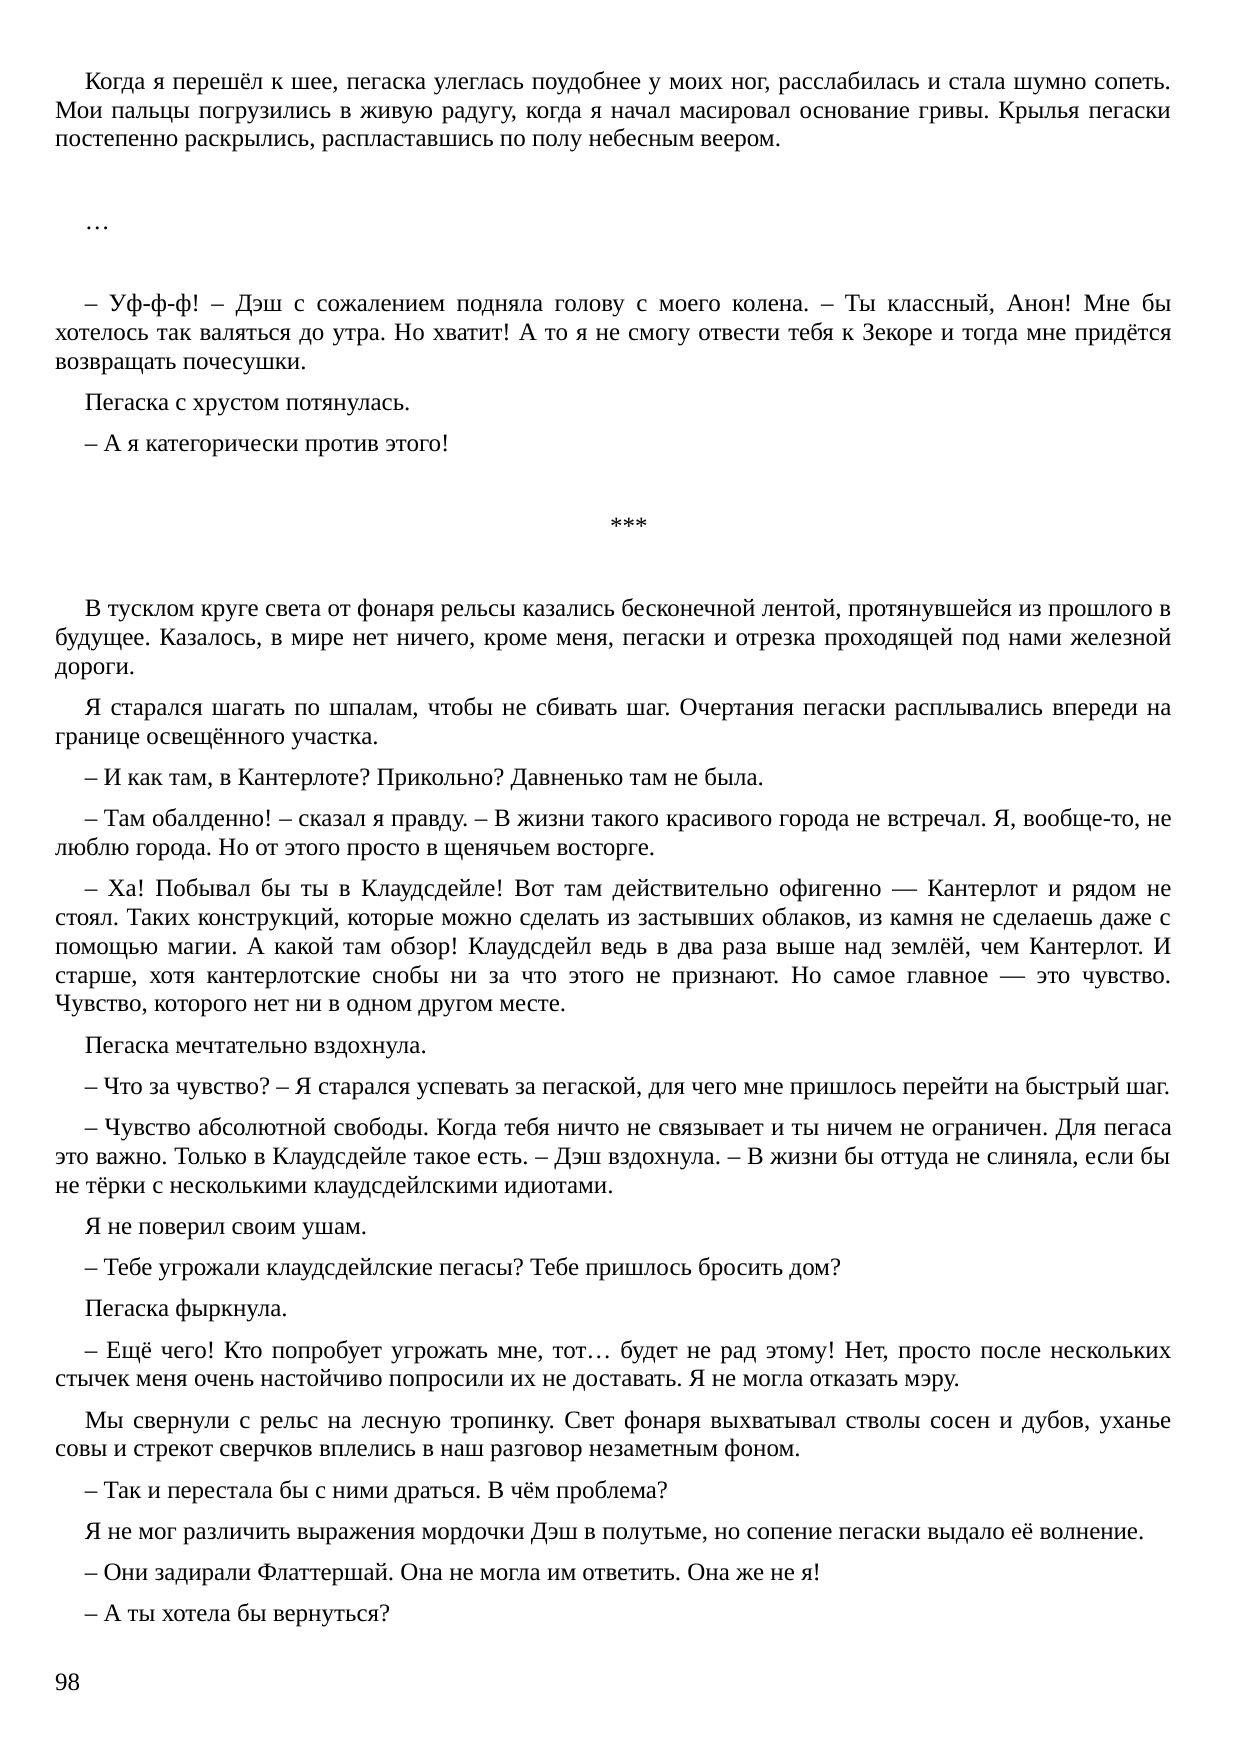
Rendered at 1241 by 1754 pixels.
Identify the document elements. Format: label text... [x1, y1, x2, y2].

text – Ещё чего! Кто попробует угрожать мне, тот… будет не рад этому! Нет, просто после нескольких стычек меня очень настойчиво попросили их не доставать. Я не могла отказать мэру. [55, 1335, 1173, 1392]
text – А я категорически против этого! [55, 428, 1173, 457]
text Пегаска фыркнула. [55, 1293, 1173, 1322]
text Я не поверил своим ушам. [55, 1211, 1173, 1240]
text – Так и перестала бы с ними драться. В чём проблема? [55, 1475, 1173, 1503]
text Я не мог различить выражения мордочки Дэш в полутьме, но сопение пегаски выдало её волнение. [55, 1516, 1173, 1545]
text Пегаска мечтательно вздохнула. [55, 1030, 1173, 1058]
text – А ты хотела бы вернуться? [55, 1598, 1173, 1627]
text – Чувство абсолютной свободы. Когда тебя ничто не связывает и ты ничем не ограничен. Для пегаса это важно. Только в Клаудсдейле такое есть. – Дэш вздохнула. – В жизни бы оттуда не слиняла, если бы не тёрки с несколькими клаудсдейлскими идиотами. [55, 1112, 1173, 1198]
text Когда я перешёл к шее, пегаска улеглась поудобнее у моих ног, расслабилась и стала шумно сопеть. Мои пальцы погрузились в живую радугу, когда я начал масировал основание гривы. Крылья пегаски постепенно раскрылись, распластавшись по полу небесным веером. [55, 66, 1173, 152]
text – И как там, в Кантерлоте? Прикольно? Давненько там не была. [55, 762, 1173, 791]
text – Тебе угрожали клаудсдейлские пегасы? Тебе пришлось бросить дом? [55, 1252, 1173, 1281]
text – Они задирали Флаттершай. Она не могла им ответить. Она же не я! [55, 1557, 1173, 1586]
text – Ха! Побывал бы ты в Клаудсдейле! Вот там действительно офигенно — Кантерлот и рядом не стоял. Таких конструкций, которые можно сделать из застывших облаков, из камня не сделаешь даже с помощью магии. А какой там обзор! Клаудсдейл ведь в два раза выше над землёй, чем Кантерлот. И старше, хотя кантерлотские снобы ни за что этого не признают. Но самое главное — это чувство. Чувство, которого нет ни в одном другом месте. [55, 873, 1173, 1017]
text Я старался шагать по шпалам, чтобы не сбивать шаг. Очертания пегаски расплывались впереди на границе освещённого участка. [55, 692, 1173, 750]
text – Что за чувство? – Я старался успевать за пегаской, для чего мне пришлось перейти на быстрый шаг. [55, 1071, 1173, 1100]
text В тусклом круге света от фонаря рельсы казались бесконечной лентой, протянувшейся из прошлого в будущее. Казалось, в мире нет ничего, кроме меня, пегаски и отрезка проходящей под нами железной дороги. [55, 593, 1173, 680]
text – Уф-ф-ф! – Дэш с сожалением подняла голову с моего колена. – Ты классный, Анон! Мне бы хотелось так валяться до утра. Но хватит! А то я не смогу отвести тебя к Зекоре и тогда мне придётся возвращать почесушки. [55, 288, 1173, 375]
text Пегаска с хрустом потянулась. [55, 387, 1173, 416]
text … [55, 206, 1173, 235]
text – Там обалденно! – сказал я правду. – В жизни такого красивого города не встречал. Я, вообще-то, не люблю города. Но от этого просто в щенячьем восторге. [55, 803, 1173, 861]
text *** [55, 511, 1173, 540]
text Мы свернули с рельс на лесную тропинку. Свет фонаря выхватывал стволы сосен и дубов, уханье совы и стрекот сверчков вплелись в наш разговор незаметным фоном. [55, 1405, 1173, 1462]
